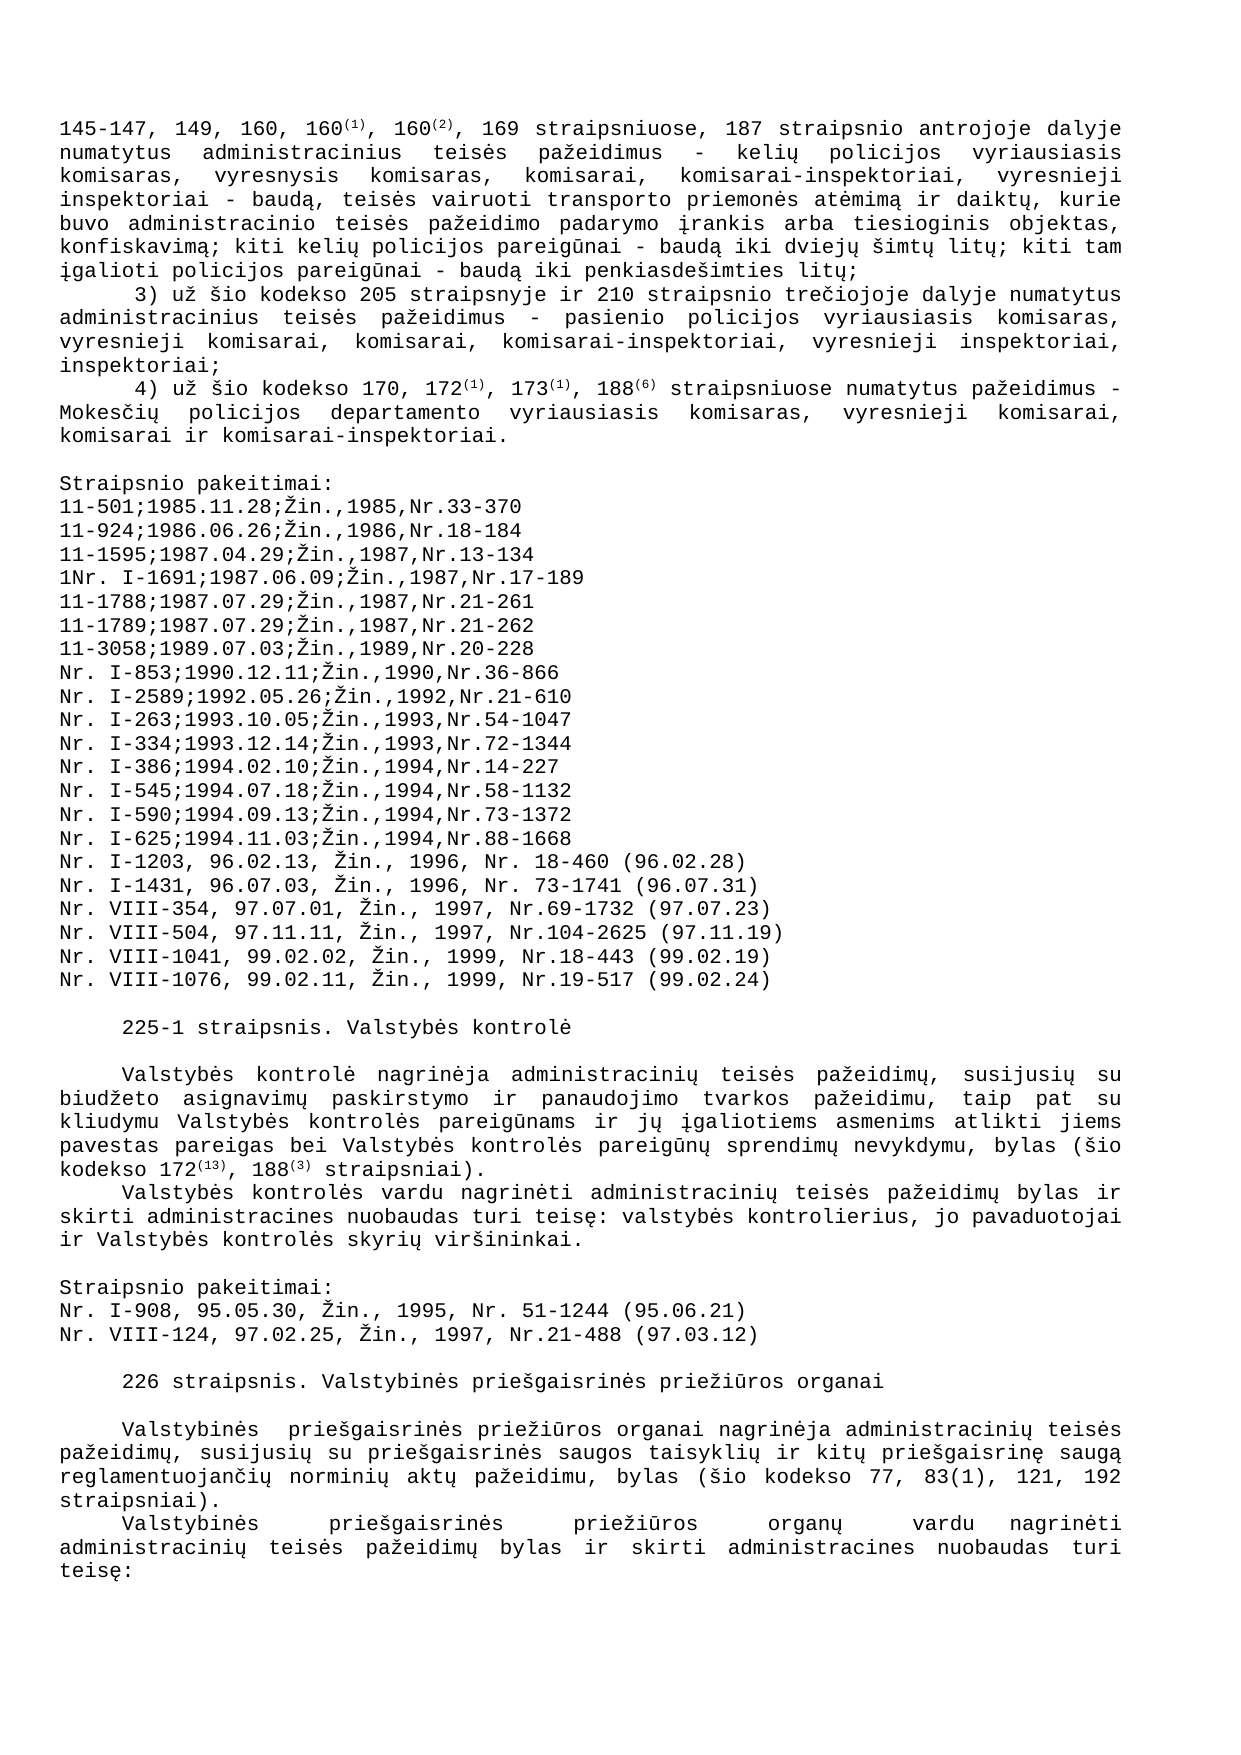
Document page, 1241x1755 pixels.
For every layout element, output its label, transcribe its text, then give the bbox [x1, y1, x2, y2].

text Nr. I-386;1994.02.10;Žin.,1994,Nr.14-227 [59, 757, 1122, 780]
text Valstybės kontrolės vardu nagrinėti administracinių teisės pažeidimų bylas ir skirti administracines nuobaudas turi teisę: valstybės kontrolierius, jo pavaduotojai ir Valstybės kontrolės skyrių viršininkai. [59, 1182, 1122, 1253]
text 11-1595;1987.04.29;Žin.,1987,Nr.13-134 [59, 544, 1122, 567]
text 4) už šio kodekso 170, 172(1), 173(1), 188(6) straipsniuose numatytus pažeidimus - Mokesčių policijos departamento vyriausiasis komisaras, vyresnieji komisarai, komisarai ir komisarai-inspektoriai. [59, 378, 1122, 449]
text 11-924;1986.06.26;Žin.,1986,Nr.18-184 [59, 520, 1122, 544]
text Straipsnio pakeitimai: [59, 473, 1122, 496]
text Nr. I-2589;1992.05.26;Žin.,1992,Nr.21-610 [59, 686, 1122, 709]
text Nr. I-545;1994.07.18;Žin.,1994,Nr.58-1132 [59, 780, 1122, 804]
text Valstybinės priešgaisrinės priežiūros organai nagrinėja administracinių teisės pažeidimų, susijusių su priešgaisrinės saugos taisyklių ir kitų priešgaisrinę saugą reglamentuojančių norminių aktų pažeidimu, bylas (šio kodekso 77, 83(1), 121, 192 straipsniai). [59, 1419, 1122, 1513]
text 145-147, 149, 160, 160(1), 160(2), 169 straipsniuose, 187 straipsnio antrojoje dalyje numatytus administracinius teisės pažeidimus - kelių policijos vyriausiasis komisaras, vyresnysis komisaras, komisarai, komisarai-inspektoriai, vyresnieji inspektoriai - baudą, teisės vairuoti transporto priemonės atėmimą ir daiktų, kurie buvo administracinio teisės pažeidimo padarymo įrankis arba tiesioginis objektas, konfiskavimą; kiti kelių policijos pareigūnai - baudą iki dviejų šimtų litų; kiti tam įgalioti policijos pareigūnai - baudą iki penkiasdešimties litų; [59, 118, 1122, 284]
text Valstybės kontrolė nagrinėja administracinių teisės pažeidimų, susijusių su biudžeto asignavimų paskirstymo ir panaudojimo tvarkos pažeidimu, taip pat su kliudymu Valstybės kontrolės pareigūnams ir jų įgaliotiems asmenims atlikti jiems pavestas pareigas bei Valstybės kontrolės pareigūnų sprendimų nevykdymu, bylas (šio kodekso 172(13), 188(3) straipsniai). [59, 1064, 1122, 1182]
text 1Nr. I-1691;1987.06.09;Žin.,1987,Nr.17-189 [59, 567, 1122, 591]
text Nr. VIII-1041, 99.02.02, Žin., 1999, Nr.18-443 (99.02.19) [59, 946, 1122, 969]
text 225-1 straipsnis. Valstybės kontrolė [59, 1017, 1122, 1040]
text Nr. I-334;1993.12.14;Žin.,1993,Nr.72-1344 [59, 733, 1122, 757]
text Nr. I-908, 95.05.30, Žin., 1995, Nr. 51-1244 (95.06.21) [59, 1300, 1122, 1324]
text 11-3058;1989.07.03;Žin.,1989,Nr.20-228 [59, 638, 1122, 662]
text Nr. I-1203, 96.02.13, Žin., 1996, Nr. 18-460 (96.02.28) [59, 851, 1122, 875]
text Nr. I-1431, 96.07.03, Žin., 1996, Nr. 73-1741 (96.07.31) [59, 875, 1122, 898]
text 11-1788;1987.07.29;Žin.,1987,Nr.21-261 [59, 591, 1122, 615]
text Nr. I-625;1994.11.03;Žin.,1994,Nr.88-1668 [59, 827, 1122, 851]
text Nr. VIII-124, 97.02.25, Žin., 1997, Nr.21-488 (97.03.12) [59, 1324, 1122, 1348]
text Nr. I-263;1993.10.05;Žin.,1993,Nr.54-1047 [59, 709, 1122, 733]
text Nr. VIII-354, 97.07.01, Žin., 1997, Nr.69-1732 (97.07.23) [59, 898, 1122, 922]
text 3) už šio kodekso 205 straipsnyje ir 210 straipsnio trečiojoje dalyje numatytus administracinius teisės pažeidimus - pasienio policijos vyriausiasis komisaras, vyresnieji komisarai, komisarai, komisarai-inspektoriai, vyresnieji inspektoriai, inspektoriai; [59, 284, 1122, 378]
text 11-1789;1987.07.29;Žin.,1987,Nr.21-262 [59, 615, 1122, 638]
text Nr. I-853;1990.12.11;Žin.,1990,Nr.36-866 [59, 662, 1122, 686]
text Valstybinės priešgaisrinės priežiūros organų vardu nagrinėti administracinių teisės pažeidimų bylas ir skirti administracines nuobaudas turi teisę: [59, 1513, 1122, 1584]
text Straipsnio pakeitimai: [59, 1277, 1122, 1300]
text 11-501;1985.11.28;Žin.,1985,Nr.33-370 [59, 496, 1122, 520]
text Nr. VIII-1076, 99.02.11, Žin., 1999, Nr.19-517 (99.02.24) [59, 969, 1122, 993]
text 226 straipsnis. Valstybinės priešgaisrinės priežiūros organai [59, 1371, 1122, 1395]
text Nr. VIII-504, 97.11.11, Žin., 1997, Nr.104-2625 (97.11.19) [59, 922, 1122, 946]
text Nr. I-590;1994.09.13;Žin.,1994,Nr.73-1372 [59, 804, 1122, 827]
